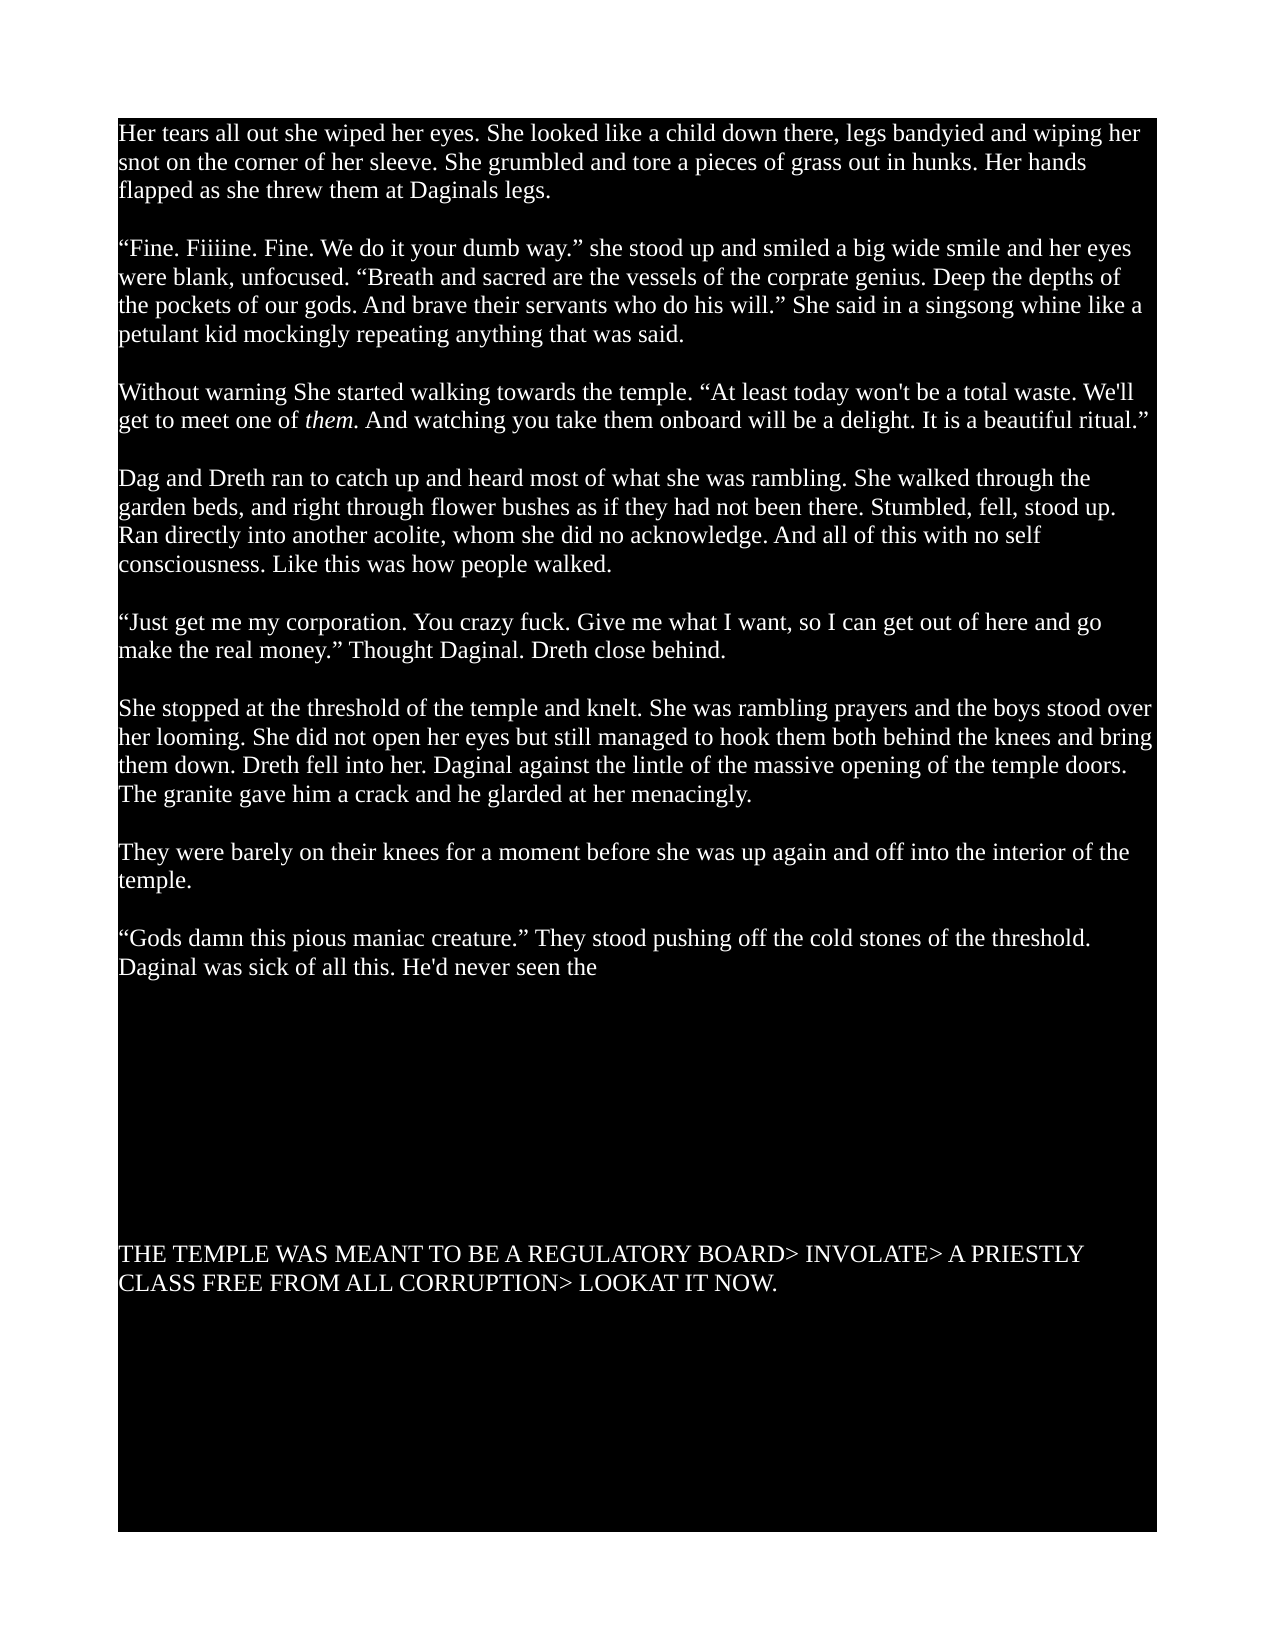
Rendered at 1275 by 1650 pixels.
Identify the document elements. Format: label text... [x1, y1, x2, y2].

text “Just get me my corporation. You crazy fuck. Give me what I want, so I can get out of here and go make the real money.” Thought Daginal. Dreth close behind. [118, 607, 1157, 664]
text Dag and Dreth ran to catch up and heard most of what she was rambling. She walked through the garden beds, and right through flower bushes as if they had not been there. Stumbled, fell, stood up. Ran directly into another acolite, whom she did no acknowledge. And all of this with no self consciousness. Like this was how people walked. [118, 434, 1157, 578]
text They were barely on their knees for a moment before she was up again and off into the interior of the temple. “Gods damn this pious maniac creature.” They stood pushing off the cold stones of the threshold. Daginal was sick of all this. He'd never seen the [118, 837, 1157, 981]
text Without warning She started walking towards the temple. “At least today won't be a total waste. We'll get to meet one of them. And watching you take them onboard will be a delight. It is a beautiful ritual.” [118, 377, 1157, 434]
text THE TEMPLE WAS MEANT TO BE A REGULATORY BOARD> INVOLATE> A PRIESTLY CLASS FREE FROM ALL CORRUPTION> LOOKAT IT NOW. [118, 1239, 1157, 1297]
text Her tears all out she wiped her eyes. She looked like a child down there, legs bandyied and wiping her snot on the corner of her sleeve. She grumbled and tore a pieces of grass out in hunks. Her hands flapped as she threw them at Daginals legs. [118, 118, 1157, 204]
text She stopped at the threshold of the temple and knelt. She was rambling prayers and the boys stood over her looming. She did not open her eyes but still managed to hook them both behind the knees and bring them down. Dreth fell into her. Daginal against the lintle of the massive opening of the temple doors. The granite gave him a crack and he glarded at her menacingly. [118, 693, 1157, 808]
text “Fine. Fiiiine. Fine. We do it your dumb way.” she stood up and smiled a big wide smile and her eyes were blank, unfocused. “Breath and sacred are the vessels of the corprate genius. Deep the depths of the pockets of our gods. And brave their servants who do his will.” She said in a singsong whine like a petulant kid mockingly repeating anything that was said. [118, 233, 1157, 348]
